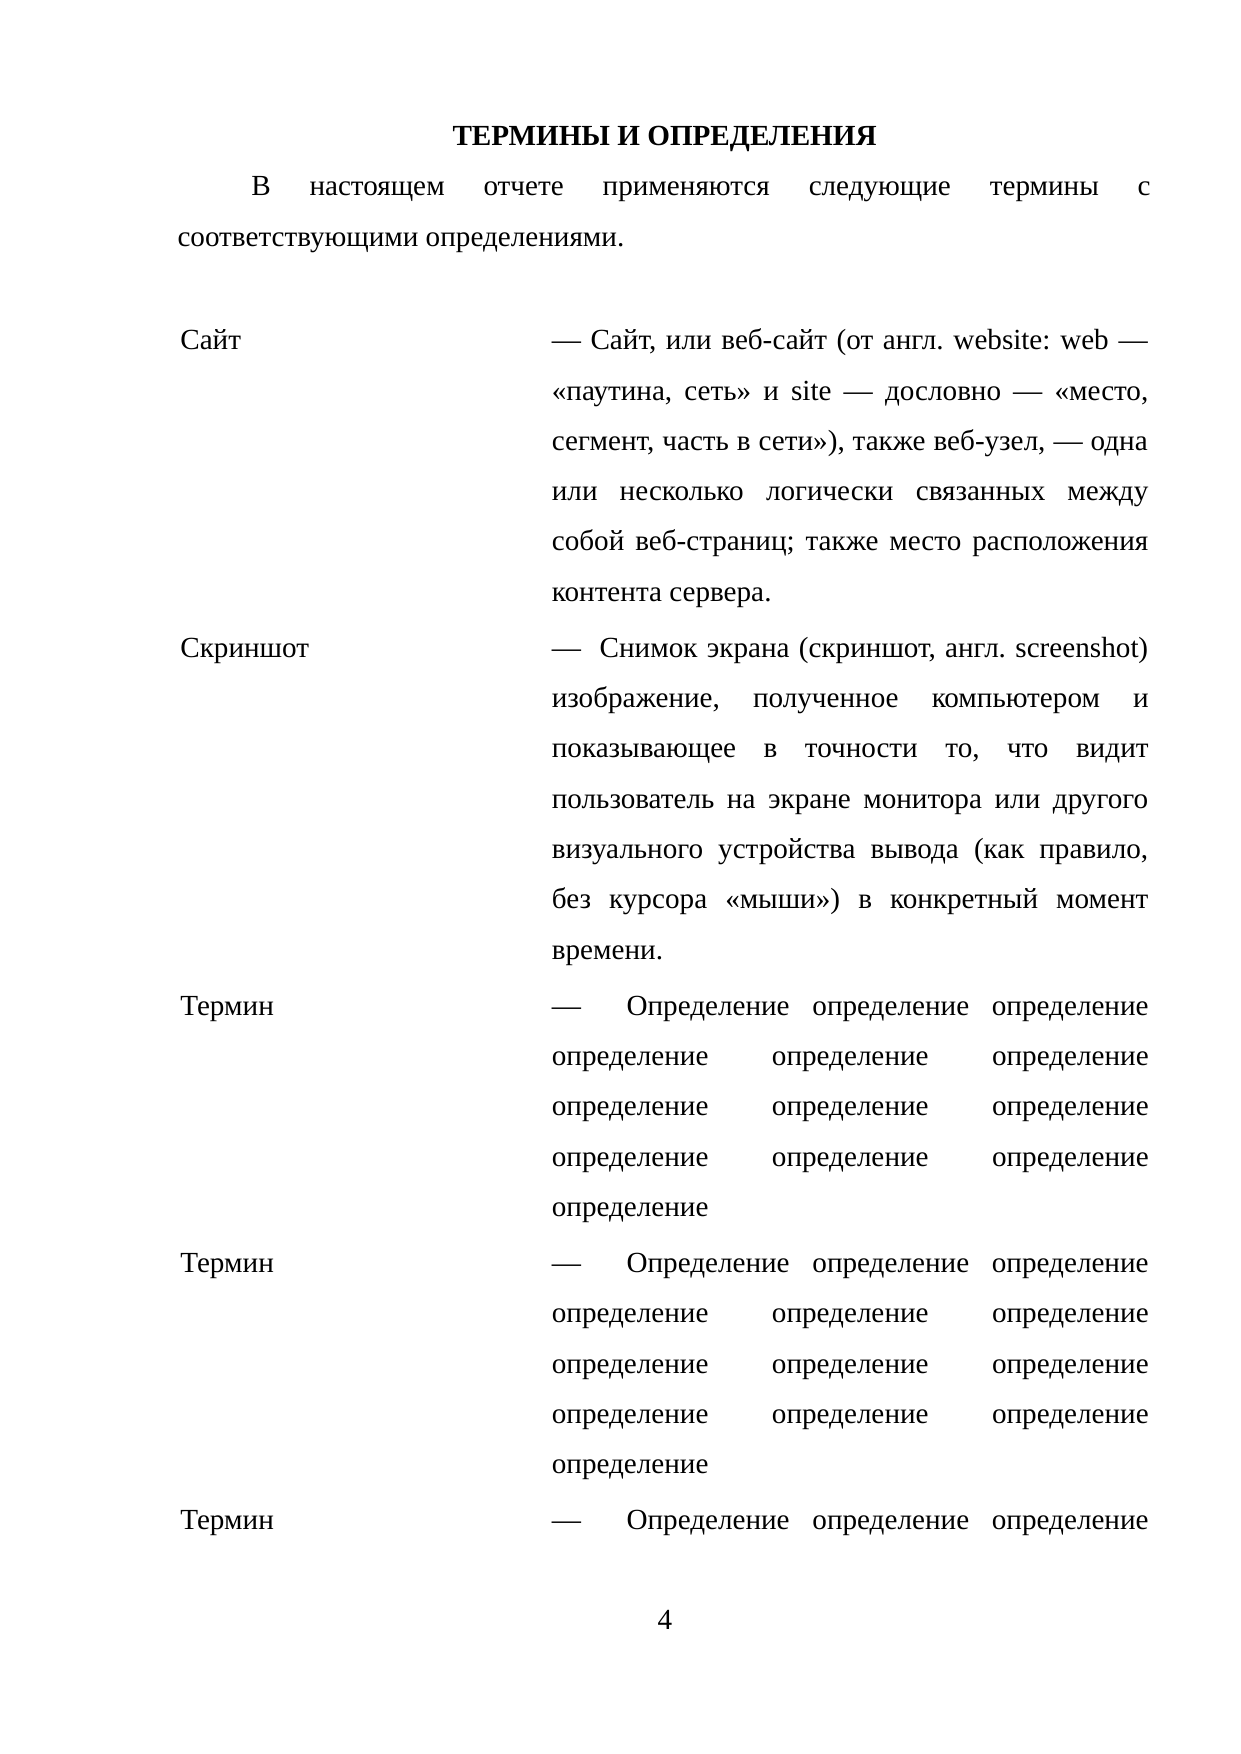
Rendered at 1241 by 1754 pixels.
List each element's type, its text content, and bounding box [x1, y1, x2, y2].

table_cell Термин [177, 1500, 549, 1556]
table_cell — Определение определение определение определение определение определение определение определение определение определение определение определение определение [549, 1242, 1152, 1499]
text В настоящем отчете применяются следующие термины с соответствующими определениями. [177, 168, 1152, 252]
table_cell Скриншот [177, 627, 549, 985]
table_cell — Определение определение определение определение определение определение определение определение определение определение определение определение определение [549, 985, 1152, 1242]
subtitle ТЕРМИНЫ И ОПРЕДЕЛЕНИЯ [177, 118, 1152, 152]
table_cell — Снимок экрана (скриншот, англ. screenshot) изображение, полученное компьютером и показывающее в точности то, что видит пользователь на экране монитора или другого визуального устройства вывода (как правило, без курсора «мыши») в конкретный момент времени. [549, 627, 1152, 985]
table_header — Сайт, или веб-сайт (от англ. website: web — «паутина, сеть» и site — дословно — «место, сегмент, часть в сети»), также веб-узел, — одна или несколько логически связанных между собой веб-страниц; также место расположения контента сервера. [549, 319, 1152, 627]
table_cell Термин [177, 1242, 549, 1499]
table_cell — Определение определение определение [549, 1500, 1152, 1556]
table_header Сайт [177, 319, 549, 627]
table_cell Термин [177, 985, 549, 1242]
